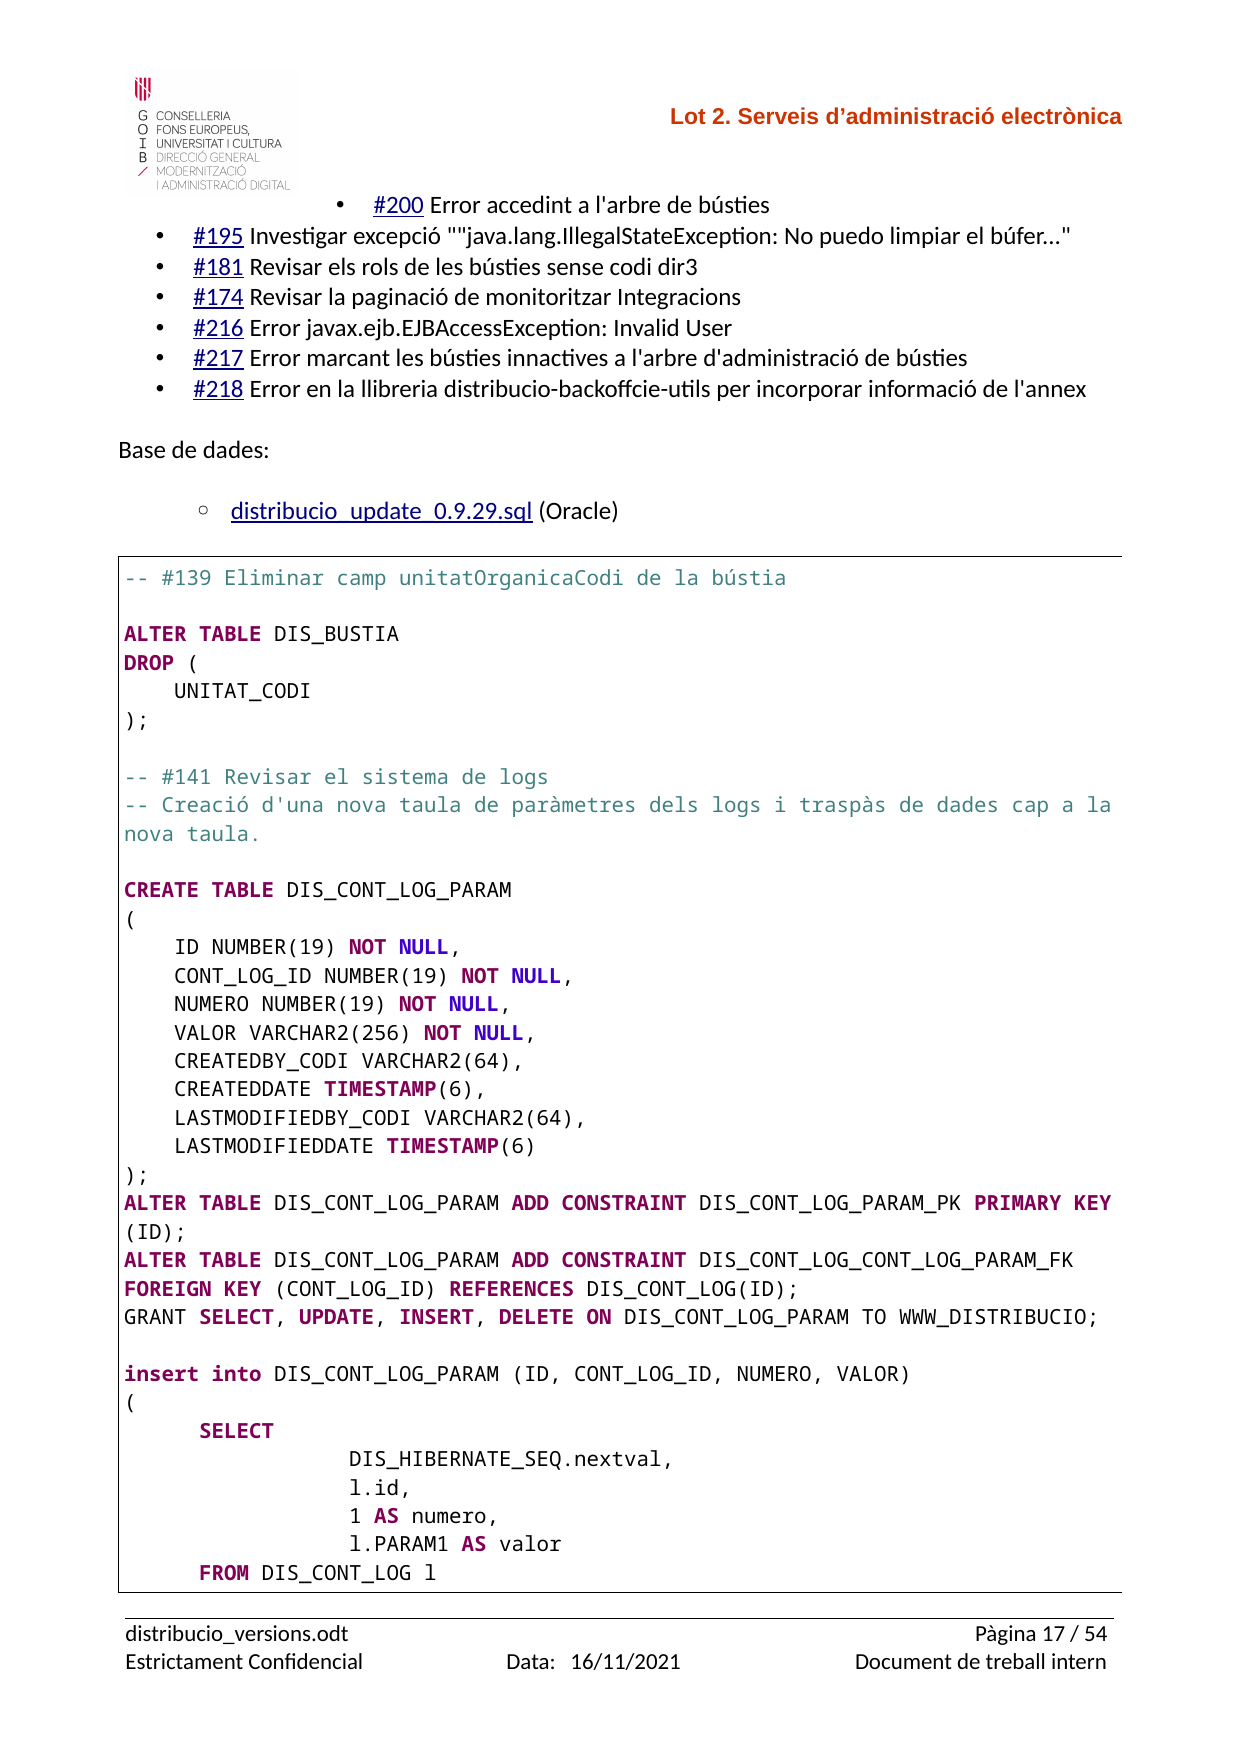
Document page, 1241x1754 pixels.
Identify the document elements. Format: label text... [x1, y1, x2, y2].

list distribucio_update_0.9.29.sql (Oracle) [193, 495, 1122, 525]
list #195 Investigar excepció ""java.lang.IllegalStateException: No puedo limpiar el búfer..." [156, 220, 1122, 251]
list #217 Error marcant les bústies innactives a l'arbre d'administració de bústies [156, 342, 1122, 373]
text Base de dades: [118, 434, 1122, 464]
list #218 Error en la llibreria distribucio-backoffcie-utils per incorporar informació de l'annex [156, 373, 1122, 403]
list #174 Revisar la paginació de monitoritzar Integracions [156, 281, 1122, 312]
table_header -- #139 Eliminar camp unitatOrganicaCodi de la bústia ALTER TABLE DIS_BUSTIA DROP ( UNITAT_CODI ); -- #141 Revisar el sistema de logs -- Creació d'una nova taula de paràmetres dels logs i traspàs de dades cap a la nova taula. CREATE TABLE DIS_CONT_LOG_PARAM ( ID NUMBER(19) NOT NULL, CONT_LOG_ID NUMBER(19) NOT NULL, NUMERO NUMBER(19) NOT NULL, VALOR VARCHAR2(256) NOT NULL, CREATEDBY_CODI VARCHAR2(64), CREATEDDATE TIMESTAMP(6), LASTMODIFIEDBY_CODI VARCHAR2(64), LASTMODIFIEDDATE TIMESTAMP(6) ); ALTER TABLE DIS_CONT_LOG_PARAM ADD CONSTRAINT DIS_CONT_LOG_PARAM_PK PRIMARY KEY (ID); ALTER TABLE DIS_CONT_LOG_PARAM ADD CONSTRAINT DIS_CONT_LOG_CONT_LOG_PARAM_FK FOREIGN KEY (CONT_LOG_ID) REFERENCES DIS_CONT_LOG(ID); GRANT SELECT, UPDATE, INSERT, DELETE ON DIS_CONT_LOG_PARAM TO WWW_DISTRIBUCIO; insert into DIS_CONT_LOG_PARAM (ID, CONT_LOG_ID, NUMERO, VALOR) ( SELECT DIS_HIBERNATE_SEQ.nextval, l.id, 1 AS numero, l.PARAM1 AS valor FROM DIS_CONT_LOG l [119, 557, 1122, 1592]
list #200 Error accedint a l'arbre de bústies [156, 190, 1122, 220]
list #181 Revisar els rols de les bústies sense codi dir3 [156, 251, 1122, 281]
list #216 Error javax.ejb.EJBAccessException: Invalid User [156, 312, 1122, 342]
picture [126, 70, 299, 197]
